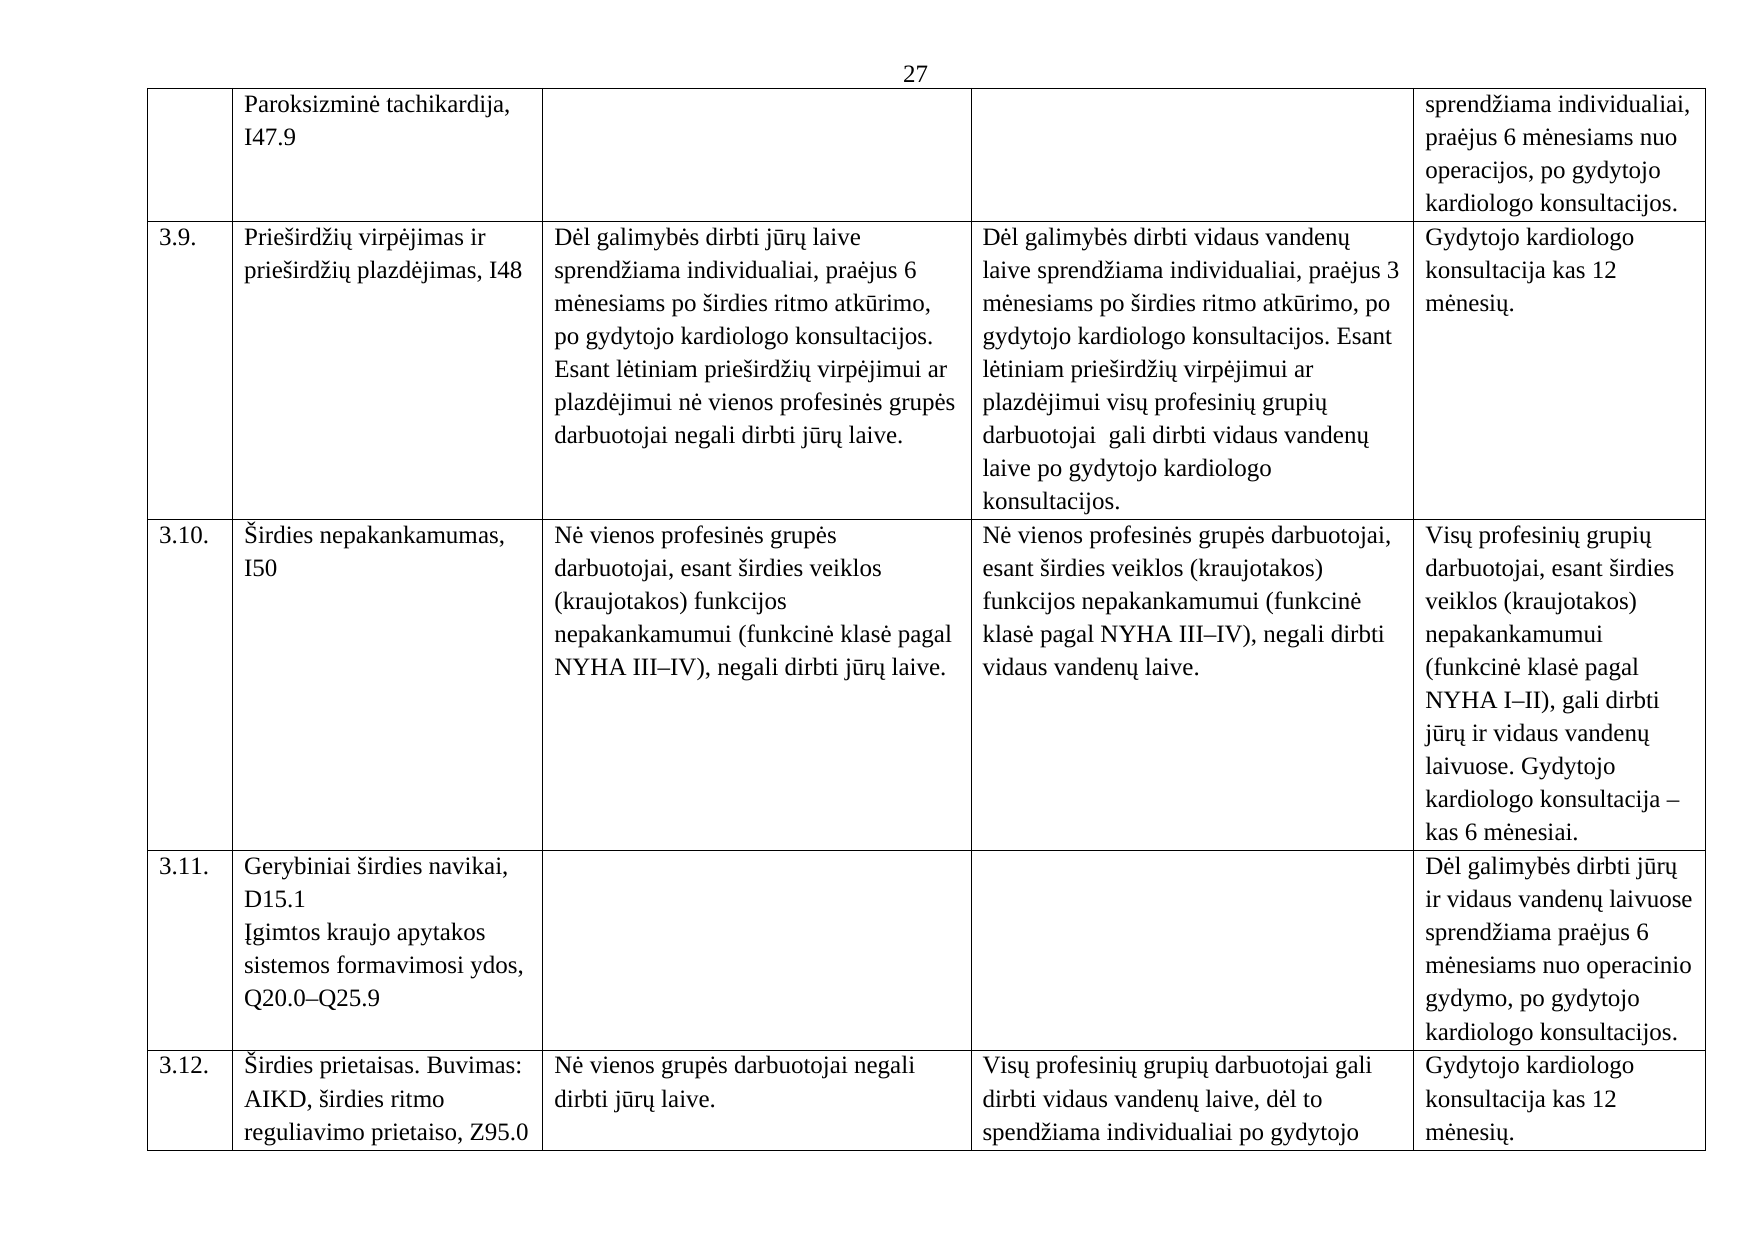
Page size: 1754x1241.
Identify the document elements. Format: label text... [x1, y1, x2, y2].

table_cell Nė vienos profesinės grupės darbuotojai, esant širdies veiklos (kraujotakos) funkcijos nepakankamumui (funkcinė klasė pagal NYHA III–IV), negali dirbti jūrų laive. [543, 520, 971, 850]
table_cell Dėl galimybės dirbti jūrų laive sprendžiama individualiai, praėjus 6 mėnesiams po širdies ritmo atkūrimo, po gydytojo kardiologo konsultacijos. Esant lėtiniam prieširdžių virpėjimui ar plazdėjimui nė vienos profesinės grupės darbuotojai negali dirbti jūrų laive. [543, 222, 971, 519]
table_cell [972, 89, 1413, 221]
table_cell sprendžiama individualiai, praėjus 6 mėnesiams nuo operacijos, po gydytojo kardiologo konsultacijos. [1414, 89, 1705, 221]
table_cell Prieširdžių virpėjimas ir prieširdžių plazdėjimas, I48 [233, 222, 542, 519]
table_cell Dėl galimybės dirbti jūrų ir vidaus vandenų laivuose sprendžiama praėjus 6 mėnesiams nuo operacinio gydymo, po gydytojo kardiologo konsultacijos. [1414, 851, 1705, 1049]
table_cell [148, 89, 232, 221]
table_cell Gydytojo kardiologo konsultacija kas 12 mėnesių. [1414, 222, 1705, 519]
table_cell Visų profesinių grupių darbuotojai, esant širdies veiklos (kraujotakos) nepakankamumui (funkcinė klasė pagal NYHA I–II), gali dirbti jūrų ir vidaus vandenų laivuose. Gydytojo kardiologo konsultacija – kas 6 mėnesiai. [1414, 520, 1705, 850]
table_cell 3.11. [148, 851, 232, 1049]
table_cell Gydytojo kardiologo konsultacija kas 12 mėnesių. [1414, 1051, 1705, 1150]
table_cell Širdies prietaisas. Buvimas: AIKD, širdies ritmo reguliavimo prietaiso, Z95.0 [233, 1051, 542, 1150]
table_cell 3.10. [148, 520, 232, 850]
table_cell [543, 851, 971, 1049]
table_cell 3.12. [148, 1051, 232, 1150]
table_cell [543, 89, 971, 221]
table_cell Širdies nepakankamumas, I50 [233, 520, 542, 850]
table_cell 3.9. [148, 222, 232, 519]
table_cell Visų profesinių grupių darbuotojai gali dirbti vidaus vandenų laive, dėl to spendžiama individualiai po gydytojo [972, 1051, 1413, 1150]
table_cell Paroksizminė tachikardija, I47.9 [233, 89, 542, 221]
table_cell Nė vienos grupės darbuotojai negali dirbti jūrų laive. [543, 1051, 971, 1150]
table_cell Nė vienos profesinės grupės darbuotojai, esant širdies veiklos (kraujotakos) funkcijos nepakankamumui (funkcinė klasė pagal NYHA III–IV), negali dirbti vidaus vandenų laive. [972, 520, 1413, 850]
table_cell Dėl galimybės dirbti vidaus vandenų laive sprendžiama individualiai, praėjus 3 mėnesiams po širdies ritmo atkūrimo, po gydytojo kardiologo konsultacijos. Esant lėtiniam prieširdžių virpėjimui ar plazdėjimui visų profesinių grupių darbuotojai gali dirbti vidaus vandenų laive po gydytojo kardiologo konsultacijos. [972, 222, 1413, 519]
table_cell [972, 851, 1413, 1049]
table_cell Gerybiniai širdies navikai, D15.1 Įgimtos kraujo apytakos sistemos formavimosi ydos, Q20.0–Q25.9 [233, 851, 542, 1049]
